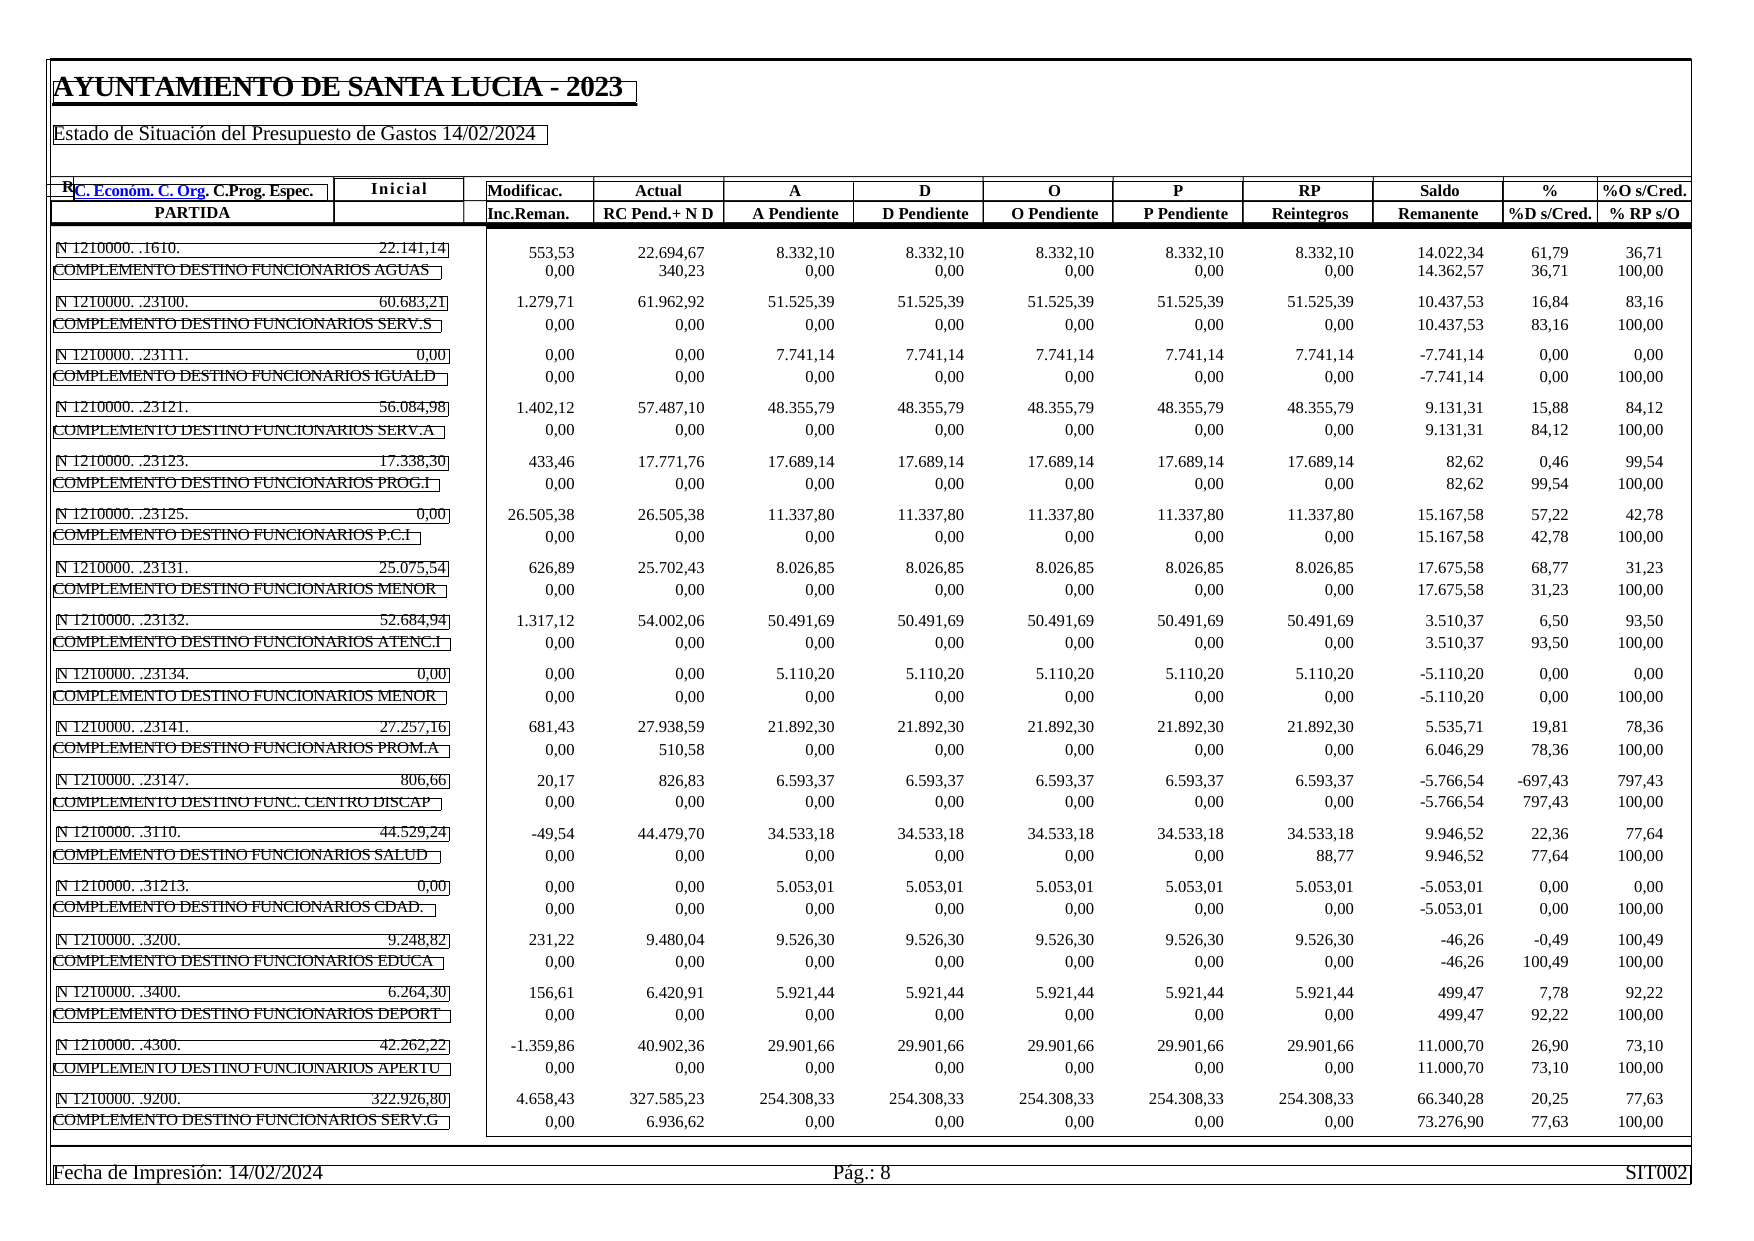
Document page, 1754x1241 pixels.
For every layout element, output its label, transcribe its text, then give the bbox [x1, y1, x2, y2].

text COMPLEMENTO DESTINO FUNCIONARIOS P.C.I [54, 533, 420, 543]
table_cell 5.053,01 [1113, 871, 1243, 898]
table_cell 0,00 [487, 951, 593, 977]
table_cell 21.892,30 [1243, 712, 1373, 739]
table_cell 0,00 [1597, 871, 1691, 898]
table_cell 19,81 [1503, 712, 1597, 739]
table_cell 0,00 [983, 1111, 1113, 1136]
table_cell 100,00 [1597, 686, 1691, 712]
text COMPLEMENTO DESTINO FUNCIONARIOS ATENC.I [54, 639, 450, 649]
text Estado de Situación del Presupuesto de Gastos 14/02/2024 [54, 126, 547, 144]
table_cell 100,00 [1597, 1057, 1691, 1084]
text N 1210000. .3200. 9.248,82 [57, 935, 449, 948]
table_cell % RP s/O [1598, 202, 1691, 224]
table_cell 21.892,30 [724, 712, 853, 739]
table_cell 0,00 [1113, 314, 1243, 340]
table_cell 0,00 [1113, 739, 1243, 764]
table_header RP [1243, 182, 1372, 201]
table_cell 9.946,52 [1373, 845, 1503, 871]
table_cell 0,00 [1243, 366, 1373, 393]
table_cell 10.437,53 [1373, 287, 1503, 314]
table_cell 34.533,18 [1243, 818, 1373, 844]
text PARTIDA [52, 203, 334, 222]
table_cell 5.921,44 [1113, 977, 1243, 1004]
table_cell 7,78 [1503, 977, 1597, 1004]
text COMPLEMENTO DESTINO FUNCIONARIOS PROG.I [54, 480, 439, 491]
table_cell 0,00 [724, 632, 853, 659]
table_cell 0,00 [853, 314, 983, 340]
table_cell -5.053,01 [1373, 871, 1503, 898]
table_cell 42,78 [1503, 526, 1597, 552]
text C. Económ. C. Org. C.Prog. Espec. [75, 185, 327, 199]
table_cell 0,00 [983, 686, 1113, 712]
table_cell 0,00 [594, 659, 723, 686]
table_cell 0,00 [1243, 898, 1373, 924]
picture [1373, 202, 1502, 225]
table_cell 29.901,66 [1113, 1030, 1243, 1057]
picture [1113, 182, 1242, 201]
table_cell 254.308,33 [983, 1084, 1113, 1111]
table_cell 0,00 [594, 686, 723, 712]
table_cell 0,00 [983, 1004, 1113, 1030]
table_cell 5.110,20 [853, 659, 983, 686]
table_cell 17.689,14 [853, 446, 983, 473]
table_cell 21.892,30 [1113, 712, 1243, 739]
table_cell 1.279,71 [487, 287, 593, 314]
table_cell 17.689,14 [983, 446, 1113, 473]
table_cell 11.337,80 [724, 499, 853, 526]
table_cell 0,00 [594, 419, 723, 446]
text COMPLEMENTO DESTINO FUNCIONARIOS SALUD [54, 852, 440, 863]
table_cell 11.337,80 [1113, 499, 1243, 526]
table_cell 0,00 [487, 526, 593, 552]
table_header Modificac. [487, 182, 593, 201]
table_cell 0,00 [983, 314, 1113, 340]
table_cell 0,00 [724, 845, 853, 871]
picture [1243, 182, 1372, 201]
table_cell 29.901,66 [1243, 1030, 1373, 1057]
text N 1210000. .23100. 60.683,21 [57, 297, 447, 310]
table_cell 0,00 [983, 419, 1113, 446]
table_cell 73.276,90 [1373, 1111, 1503, 1136]
table_cell 6.593,37 [983, 765, 1113, 792]
table_cell 0,00 [1243, 314, 1373, 340]
table_cell 100,00 [1597, 526, 1691, 552]
table_cell 29.901,66 [853, 1030, 983, 1057]
table_cell 100,00 [1597, 845, 1691, 871]
table_cell 100,49 [1503, 951, 1597, 977]
table_cell 0,00 [983, 473, 1113, 499]
table_cell -5.766,54 [1373, 792, 1503, 818]
picture [854, 182, 983, 201]
table_cell 0,00 [487, 579, 593, 605]
table_cell 84,12 [1597, 393, 1691, 419]
table_cell 0,00 [1503, 366, 1597, 393]
text N 1210000. .23131. 25.075,54 [57, 562, 448, 576]
table_cell 797,43 [1597, 765, 1691, 792]
table_cell O Pendiente [984, 202, 1112, 224]
table_cell 0,00 [487, 261, 593, 287]
table_cell 17.689,14 [1243, 446, 1373, 473]
table_cell 0,00 [1243, 419, 1373, 446]
text N 1210000. .4300. 42.262,22 [57, 1041, 449, 1053]
table_cell 100,49 [1597, 924, 1691, 951]
table_cell -7.741,14 [1373, 340, 1503, 366]
table_cell 0,00 [1597, 340, 1691, 366]
table_cell -5.110,20 [1373, 686, 1503, 712]
table_cell 7.741,14 [1243, 340, 1373, 366]
table_cell 9.526,30 [1243, 924, 1373, 951]
table_cell 254.308,33 [1113, 1084, 1243, 1111]
table_cell 5.053,01 [1243, 871, 1373, 898]
table_cell 0,00 [594, 473, 723, 499]
table_cell 20,25 [1503, 1084, 1597, 1111]
table_cell 0,00 [1503, 659, 1597, 686]
table_cell 0,00 [724, 261, 853, 287]
picture [724, 202, 853, 225]
table_cell 34.533,18 [724, 818, 853, 844]
table_cell 0,46 [1503, 446, 1597, 473]
table_cell 36,71 [1597, 229, 1691, 261]
table_cell 6.593,37 [724, 765, 853, 792]
table_cell 5.110,20 [983, 659, 1113, 686]
text COMPLEMENTO DESTINO FUNCIONARIOS IGUALD [54, 374, 447, 384]
table_cell 0,00 [1243, 261, 1373, 287]
table_cell 51.525,39 [1113, 287, 1243, 314]
table_cell 0,00 [594, 366, 723, 393]
table_cell 7.741,14 [1113, 340, 1243, 366]
text COMPLEMENTO DESTINO FUNCIONARIOS DEPORT [54, 1011, 450, 1022]
table_cell 26.505,38 [594, 499, 723, 526]
table_cell 254.308,33 [853, 1084, 983, 1111]
table_cell 92,22 [1597, 977, 1691, 1004]
table_cell 61.962,92 [594, 287, 723, 314]
picture [1373, 182, 1502, 201]
table_cell A Pendiente [724, 202, 853, 224]
table_cell 0,00 [853, 261, 983, 287]
table_cell 0,00 [487, 792, 593, 818]
table_cell 0,00 [1243, 951, 1373, 977]
table_cell 0,00 [724, 579, 853, 605]
table_cell 0,00 [853, 792, 983, 818]
table_cell 0,00 [594, 632, 723, 659]
table_cell 6.593,37 [1243, 765, 1373, 792]
table_cell 77,64 [1503, 845, 1597, 871]
table_cell 0,00 [724, 526, 853, 552]
table_cell 44.479,70 [594, 818, 723, 844]
table_cell 0,00 [594, 951, 723, 977]
table_cell 0,00 [1113, 686, 1243, 712]
text COMPLEMENTO DESTINO FUNCIONARIOS PROM.A [54, 746, 449, 756]
table_cell 0,00 [724, 898, 853, 924]
table_cell 77,64 [1597, 818, 1691, 844]
table_cell 78,36 [1597, 712, 1691, 739]
table_cell 0,00 [724, 1004, 853, 1030]
table_cell 0,00 [487, 366, 593, 393]
table_cell -5.766,54 [1373, 765, 1503, 792]
table_cell 22.694,67 [594, 229, 723, 261]
table_cell -49,54 [487, 818, 593, 844]
table_cell 15.167,58 [1373, 526, 1503, 552]
table_cell 0,00 [853, 366, 983, 393]
table_cell 510,58 [594, 739, 723, 764]
table_cell 499,47 [1373, 1004, 1503, 1030]
table_header Actual [594, 182, 723, 201]
table_cell 48.355,79 [853, 393, 983, 419]
table_cell -46,26 [1373, 951, 1503, 977]
table_cell 0,00 [594, 871, 723, 898]
table_cell 327.585,23 [594, 1084, 723, 1111]
table_cell D Pendiente [854, 202, 983, 224]
table_cell -7.741,14 [1373, 366, 1503, 393]
picture [854, 202, 983, 225]
table_cell -46,26 [1373, 924, 1503, 951]
table_cell 51.525,39 [983, 287, 1113, 314]
text COMPLEMENTO DESTINO FUNCIONARIOS AGUAS [54, 267, 441, 278]
table_cell 88,77 [1243, 845, 1373, 871]
table_cell 51.525,39 [853, 287, 983, 314]
table_cell -5.053,01 [1373, 898, 1503, 924]
table_cell 0,00 [1243, 1057, 1373, 1084]
table_cell -0,49 [1503, 924, 1597, 951]
table_cell 6.593,37 [1113, 765, 1243, 792]
table_cell 36,71 [1503, 261, 1597, 287]
table_cell 21.892,30 [853, 712, 983, 739]
table_cell 100,00 [1597, 739, 1691, 764]
table_cell 0,00 [1243, 1004, 1373, 1030]
text N 1210000. .23123. 17.338,30 [57, 457, 448, 469]
table_cell 0,00 [487, 845, 593, 871]
table_cell 0,00 [487, 739, 593, 764]
table_cell 14.362,57 [1373, 261, 1503, 287]
table_cell 0,00 [724, 739, 853, 764]
text N 1210000. .9200. 322.926,80 [57, 1094, 449, 1107]
table_cell 9.946,52 [1373, 818, 1503, 844]
table_cell 0,00 [853, 898, 983, 924]
table_cell 99,54 [1597, 446, 1691, 473]
table_cell 48.355,79 [983, 393, 1113, 419]
table_cell 0,00 [853, 1057, 983, 1084]
table_cell 26.505,38 [487, 499, 593, 526]
table_cell 17.689,14 [1113, 446, 1243, 473]
table_cell 5.921,44 [983, 977, 1113, 1004]
text N 1210000. .23121. 56.084,98 [57, 403, 448, 416]
table_cell 51.525,39 [1243, 287, 1373, 314]
picture [984, 182, 1112, 201]
table_cell 0,00 [983, 632, 1113, 659]
table_cell 0,00 [724, 1057, 853, 1084]
table_cell 0,00 [853, 739, 983, 764]
table_cell 0,00 [1113, 1111, 1243, 1136]
table_cell 51.525,39 [724, 287, 853, 314]
table_cell 0,00 [487, 1057, 593, 1084]
table_cell 8.026,85 [983, 552, 1113, 579]
table_cell 0,00 [487, 659, 593, 686]
picture [487, 202, 593, 225]
table_cell 0,00 [1243, 473, 1373, 499]
table_cell 0,00 [853, 1004, 983, 1030]
table_cell 8.026,85 [853, 552, 983, 579]
table_cell 0,00 [853, 1111, 983, 1136]
table_cell 0,00 [983, 579, 1113, 605]
table_cell 5.921,44 [724, 977, 853, 1004]
table_cell 0,00 [487, 419, 593, 446]
table_cell 83,16 [1597, 287, 1691, 314]
table_cell 5.921,44 [1243, 977, 1373, 1004]
table_cell 0,00 [1113, 951, 1243, 977]
table_cell 27.938,59 [594, 712, 723, 739]
picture [1243, 202, 1372, 225]
table_cell 100,00 [1597, 314, 1691, 340]
table_cell 0,00 [1113, 1057, 1243, 1084]
table_cell -5.110,20 [1373, 659, 1503, 686]
table_cell 0,00 [724, 792, 853, 818]
table_cell 0,00 [853, 473, 983, 499]
table_cell 0,00 [487, 1111, 593, 1136]
table_cell 0,00 [487, 632, 593, 659]
table_cell 17.675,58 [1373, 552, 1503, 579]
table_cell 82,62 [1373, 473, 1503, 499]
table_cell 0,00 [594, 898, 723, 924]
table_cell 11.000,70 [1373, 1057, 1503, 1084]
text N 1210000. .23134. 0,00 [57, 669, 449, 682]
picture [51, 60, 1691, 1184]
table_header P [1113, 182, 1242, 201]
table_cell 7.741,14 [724, 340, 853, 366]
table_cell 8.026,85 [1243, 552, 1373, 579]
table_cell 42,78 [1597, 499, 1691, 526]
table_cell 11.000,70 [1373, 1030, 1503, 1057]
picture [1598, 202, 1691, 225]
text AYUNTAMIENTO DE SANTA LUCIA - 2023 [54, 82, 636, 101]
table_cell 5.535,71 [1373, 712, 1503, 739]
table_cell 50.491,69 [983, 605, 1113, 632]
picture [984, 202, 1112, 225]
table_cell 17.675,58 [1373, 579, 1503, 605]
text N 1210000. .23111. 0,00 [57, 350, 449, 363]
picture [594, 202, 723, 225]
table_cell 0,00 [594, 792, 723, 818]
table_cell 0,00 [1597, 659, 1691, 686]
table_cell 0,00 [724, 951, 853, 977]
table_cell 100,00 [1597, 473, 1691, 499]
table_cell 9.131,31 [1373, 393, 1503, 419]
table_cell 0,00 [983, 1057, 1113, 1084]
table_cell 0,00 [1243, 739, 1373, 764]
table_cell 34.533,18 [1113, 818, 1243, 844]
table_cell 3.510,37 [1373, 605, 1503, 632]
table_cell 0,00 [1243, 632, 1373, 659]
table_cell 11.337,80 [853, 499, 983, 526]
table_cell 100,00 [1597, 898, 1691, 924]
table_cell 61,79 [1503, 229, 1597, 261]
table_cell 78,36 [1503, 739, 1597, 764]
table_cell 626,89 [487, 552, 593, 579]
table_cell 0,00 [1113, 526, 1243, 552]
table_cell 6.593,37 [853, 765, 983, 792]
table_cell 8.026,85 [724, 552, 853, 579]
table_cell 340,23 [594, 261, 723, 287]
table_cell 100,00 [1597, 1004, 1691, 1030]
table_header % [1503, 182, 1597, 201]
table_cell 20,17 [487, 765, 593, 792]
table_cell 100,00 [1597, 792, 1691, 818]
table_cell 9.526,30 [853, 924, 983, 951]
picture [1113, 202, 1242, 225]
table_cell 83,16 [1503, 314, 1597, 340]
table_cell 84,12 [1503, 419, 1597, 446]
text N 1210000. .23132. 52.684,94 [57, 616, 449, 628]
table_cell 0,00 [724, 366, 853, 393]
table_cell 100,00 [1597, 951, 1691, 977]
table_cell 16,84 [1503, 287, 1597, 314]
table_cell 0,00 [724, 686, 853, 712]
table_cell 0,00 [1113, 366, 1243, 393]
text COMPLEMENTO DESTINO FUNC. CENTRO DISCAP [54, 799, 441, 810]
table_cell 8.332,10 [1243, 229, 1373, 261]
table_cell 0,00 [983, 792, 1113, 818]
table_cell 6.420,91 [594, 977, 723, 1004]
table_cell 26,90 [1503, 1030, 1597, 1057]
picture [1503, 202, 1597, 225]
table_cell 8.332,10 [724, 229, 853, 261]
table_cell 0,00 [1243, 792, 1373, 818]
table_cell 21.892,30 [983, 712, 1113, 739]
text COMPLEMENTO DESTINO FUNCIONARIOS MENOR [54, 692, 446, 703]
table_header O [984, 182, 1112, 201]
picture [487, 182, 593, 201]
table_cell 0,00 [594, 845, 723, 871]
table_cell 100,00 [1597, 366, 1691, 393]
table_cell 57.487,10 [594, 393, 723, 419]
text COMPLEMENTO DESTINO FUNCIONARIOS EDUCA [54, 958, 443, 969]
table_cell 73,10 [1597, 1030, 1691, 1057]
text COMPLEMENTO DESTINO FUNCIONARIOS SERV.A [54, 427, 444, 438]
table_cell 0,00 [487, 1004, 593, 1030]
table_cell 5.053,01 [983, 871, 1113, 898]
table_cell 100,00 [1597, 261, 1691, 287]
picture [1503, 182, 1597, 201]
table_cell 0,00 [853, 686, 983, 712]
table_cell 0,00 [594, 314, 723, 340]
table_cell 231,22 [487, 924, 593, 951]
table_cell 66.340,28 [1373, 1084, 1503, 1111]
table_cell 100,00 [1597, 1111, 1691, 1136]
table_cell 0,00 [1503, 871, 1597, 898]
table_cell %D s/Cred. [1503, 202, 1597, 224]
text COMPLEMENTO DESTINO FUNCIONARIOS SERV.S [54, 321, 441, 332]
table_cell 0,00 [1243, 579, 1373, 605]
table_cell 50.491,69 [724, 605, 853, 632]
table_cell 15.167,58 [1373, 499, 1503, 526]
table_cell 0,00 [1113, 579, 1243, 605]
table_cell -697,43 [1503, 765, 1597, 792]
text COMPLEMENTO DESTINO FUNCIONARIOS APERTU [54, 1064, 450, 1075]
table_cell 0,00 [1113, 473, 1243, 499]
table_cell 6,50 [1503, 605, 1597, 632]
table_cell 1.402,12 [487, 393, 593, 419]
table_cell 0,00 [724, 473, 853, 499]
table_cell 93,50 [1503, 632, 1597, 659]
table_cell 0,00 [1113, 261, 1243, 287]
table_cell 48.355,79 [724, 393, 853, 419]
table_header D [854, 182, 983, 201]
table_cell 5.053,01 [724, 871, 853, 898]
table_cell 48.355,79 [1113, 393, 1243, 419]
table_cell 100,00 [1597, 419, 1691, 446]
table_cell 0,00 [1503, 340, 1597, 366]
table_cell 22,36 [1503, 818, 1597, 844]
table_cell 0,00 [487, 686, 593, 712]
table_cell 77,63 [1597, 1084, 1691, 1111]
text N 1210000. .31213. 0,00 [57, 882, 449, 894]
table_cell 0,00 [1243, 686, 1373, 712]
table_cell Remanente [1373, 202, 1502, 224]
table_cell 5.110,20 [1243, 659, 1373, 686]
text N 1210000. .1610. 22.141,14 [57, 244, 448, 257]
table_cell 4.658,43 [487, 1084, 593, 1111]
table_cell 92,22 [1503, 1004, 1597, 1030]
table_cell 0,00 [487, 898, 593, 924]
table_cell 1.317,12 [487, 605, 593, 632]
table_cell 11.337,80 [1243, 499, 1373, 526]
table_cell 0,00 [1113, 632, 1243, 659]
table_cell 7.741,14 [983, 340, 1113, 366]
table_cell 499,47 [1373, 977, 1503, 1004]
table_cell 40.902,36 [594, 1030, 723, 1057]
table_cell 797,43 [1503, 792, 1597, 818]
table_cell 0,00 [594, 1057, 723, 1084]
table_cell 9.526,30 [1113, 924, 1243, 951]
table_cell 31,23 [1503, 579, 1597, 605]
table_cell 0,00 [853, 579, 983, 605]
picture [724, 182, 853, 201]
table_cell 50.491,69 [1243, 605, 1373, 632]
table_cell 57,22 [1503, 499, 1597, 526]
table_cell 254.308,33 [1243, 1084, 1373, 1111]
table_cell 553,53 [487, 229, 593, 261]
table_cell 100,00 [1597, 632, 1691, 659]
table_cell 0,00 [487, 314, 593, 340]
table_cell 29.901,66 [724, 1030, 853, 1057]
table_cell 0,00 [594, 340, 723, 366]
table_cell 17.771,76 [594, 446, 723, 473]
table_cell 11.337,80 [983, 499, 1113, 526]
table_cell 156,61 [487, 977, 593, 1004]
text COMPLEMENTO DESTINO FUNCIONARIOS MENOR [54, 586, 446, 597]
table_cell 0,00 [853, 845, 983, 871]
table_cell Inc.Reman. [487, 202, 593, 224]
table_cell 5.053,01 [853, 871, 983, 898]
table_cell 0,00 [1503, 898, 1597, 924]
table_cell 100,00 [1597, 579, 1691, 605]
table_cell RC Pend.+ N D [594, 202, 723, 224]
text Fecha de Impresión: 14/02/2024 Pág.: 8 SIT002 [54, 1166, 1690, 1183]
table_cell 5.921,44 [853, 977, 983, 1004]
table_cell 0,00 [1113, 792, 1243, 818]
table_cell 0,00 [594, 579, 723, 605]
table_cell 0,00 [1243, 526, 1373, 552]
text N 1210000. .23141. 27.257,16 [57, 722, 449, 735]
table_header A [724, 182, 853, 201]
text COMPLEMENTO DESTINO FUNCIONARIOS CDAD. [54, 905, 435, 915]
text Inicial [335, 180, 463, 198]
table_cell 77,63 [1503, 1111, 1597, 1136]
table_header %O s/Cred. [1598, 182, 1691, 201]
table_cell 82,62 [1373, 446, 1503, 473]
table_cell 0,00 [853, 419, 983, 446]
table_cell 68,77 [1503, 552, 1597, 579]
table_cell 8.332,10 [1113, 229, 1243, 261]
table_cell 826,83 [594, 765, 723, 792]
table_cell 34.533,18 [853, 818, 983, 844]
table_cell 0,00 [487, 340, 593, 366]
table_cell 0,00 [1113, 1004, 1243, 1030]
table_cell 29.901,66 [983, 1030, 1113, 1057]
text N 1210000. .3400. 6.264,30 [57, 987, 449, 1001]
table_cell 0,00 [1113, 898, 1243, 924]
table_cell 15,88 [1503, 393, 1597, 419]
table_cell 73,10 [1503, 1057, 1597, 1084]
table_cell 0,00 [983, 261, 1113, 287]
table_cell 0,00 [853, 526, 983, 552]
table_cell 8.332,10 [853, 229, 983, 261]
table_cell 6.046,29 [1373, 739, 1503, 764]
table_cell 0,00 [487, 871, 593, 898]
table_cell 7.741,14 [853, 340, 983, 366]
picture [594, 182, 723, 201]
table_cell 99,54 [1503, 473, 1597, 499]
table_cell 54.002,06 [594, 605, 723, 632]
text R [47, 185, 74, 195]
table_cell 0,00 [983, 739, 1113, 764]
table_cell 17.689,14 [724, 446, 853, 473]
table_cell 14.022,34 [1373, 229, 1503, 261]
table_cell 0,00 [487, 473, 593, 499]
table_cell 6.936,62 [594, 1111, 723, 1136]
table_cell 31,23 [1597, 552, 1691, 579]
table_cell -1.359,86 [487, 1030, 593, 1057]
table_cell 0,00 [594, 526, 723, 552]
table_cell 5.110,20 [1113, 659, 1243, 686]
table_cell 0,00 [983, 366, 1113, 393]
table_cell Reintegros [1243, 202, 1372, 224]
text N 1210000. .23147. 806,66 [57, 775, 449, 788]
table_cell 0,00 [853, 951, 983, 977]
table_cell 0,00 [983, 898, 1113, 924]
table_cell 34.533,18 [983, 818, 1113, 844]
table_cell 3.510,37 [1373, 632, 1503, 659]
table_cell 0,00 [983, 845, 1113, 871]
table_cell 681,43 [487, 712, 593, 739]
table_cell 433,46 [487, 446, 593, 473]
table_cell 0,00 [724, 1111, 853, 1136]
table_cell 50.491,69 [1113, 605, 1243, 632]
table_cell 25.702,43 [594, 552, 723, 579]
table_cell 8.026,85 [1113, 552, 1243, 579]
table_header Saldo [1373, 182, 1502, 201]
table_cell 9.480,04 [594, 924, 723, 951]
picture [487, 229, 1691, 1136]
table_cell 0,00 [853, 632, 983, 659]
table_cell 0,00 [724, 314, 853, 340]
table_cell 9.526,30 [983, 924, 1113, 951]
table_cell P Pendiente [1113, 202, 1242, 224]
table_cell 0,00 [594, 1004, 723, 1030]
table_cell 0,00 [983, 951, 1113, 977]
table_cell 0,00 [1113, 419, 1243, 446]
table_cell 0,00 [1243, 1111, 1373, 1136]
table_cell 254.308,33 [724, 1084, 853, 1111]
table_cell 0,00 [1503, 686, 1597, 712]
table_cell 10.437,53 [1373, 314, 1503, 340]
table_cell 0,00 [983, 526, 1113, 552]
picture [51, 197, 74, 201]
table_cell 5.110,20 [724, 659, 853, 686]
picture [1598, 182, 1691, 201]
text N 1210000. .23125. 0,00 [57, 510, 449, 522]
table_cell 48.355,79 [1243, 393, 1373, 419]
table_cell 8.332,10 [983, 229, 1113, 261]
table_cell 0,00 [1113, 845, 1243, 871]
table_cell 93,50 [1597, 605, 1691, 632]
table_cell 9.131,31 [1373, 419, 1503, 446]
table_cell 50.491,69 [853, 605, 983, 632]
table_cell 9.526,30 [724, 924, 853, 951]
text N 1210000. .3110. 44.529,24 [57, 828, 449, 840]
table_cell 0,00 [724, 419, 853, 446]
text COMPLEMENTO DESTINO FUNCIONARIOS SERV.G [54, 1117, 449, 1128]
